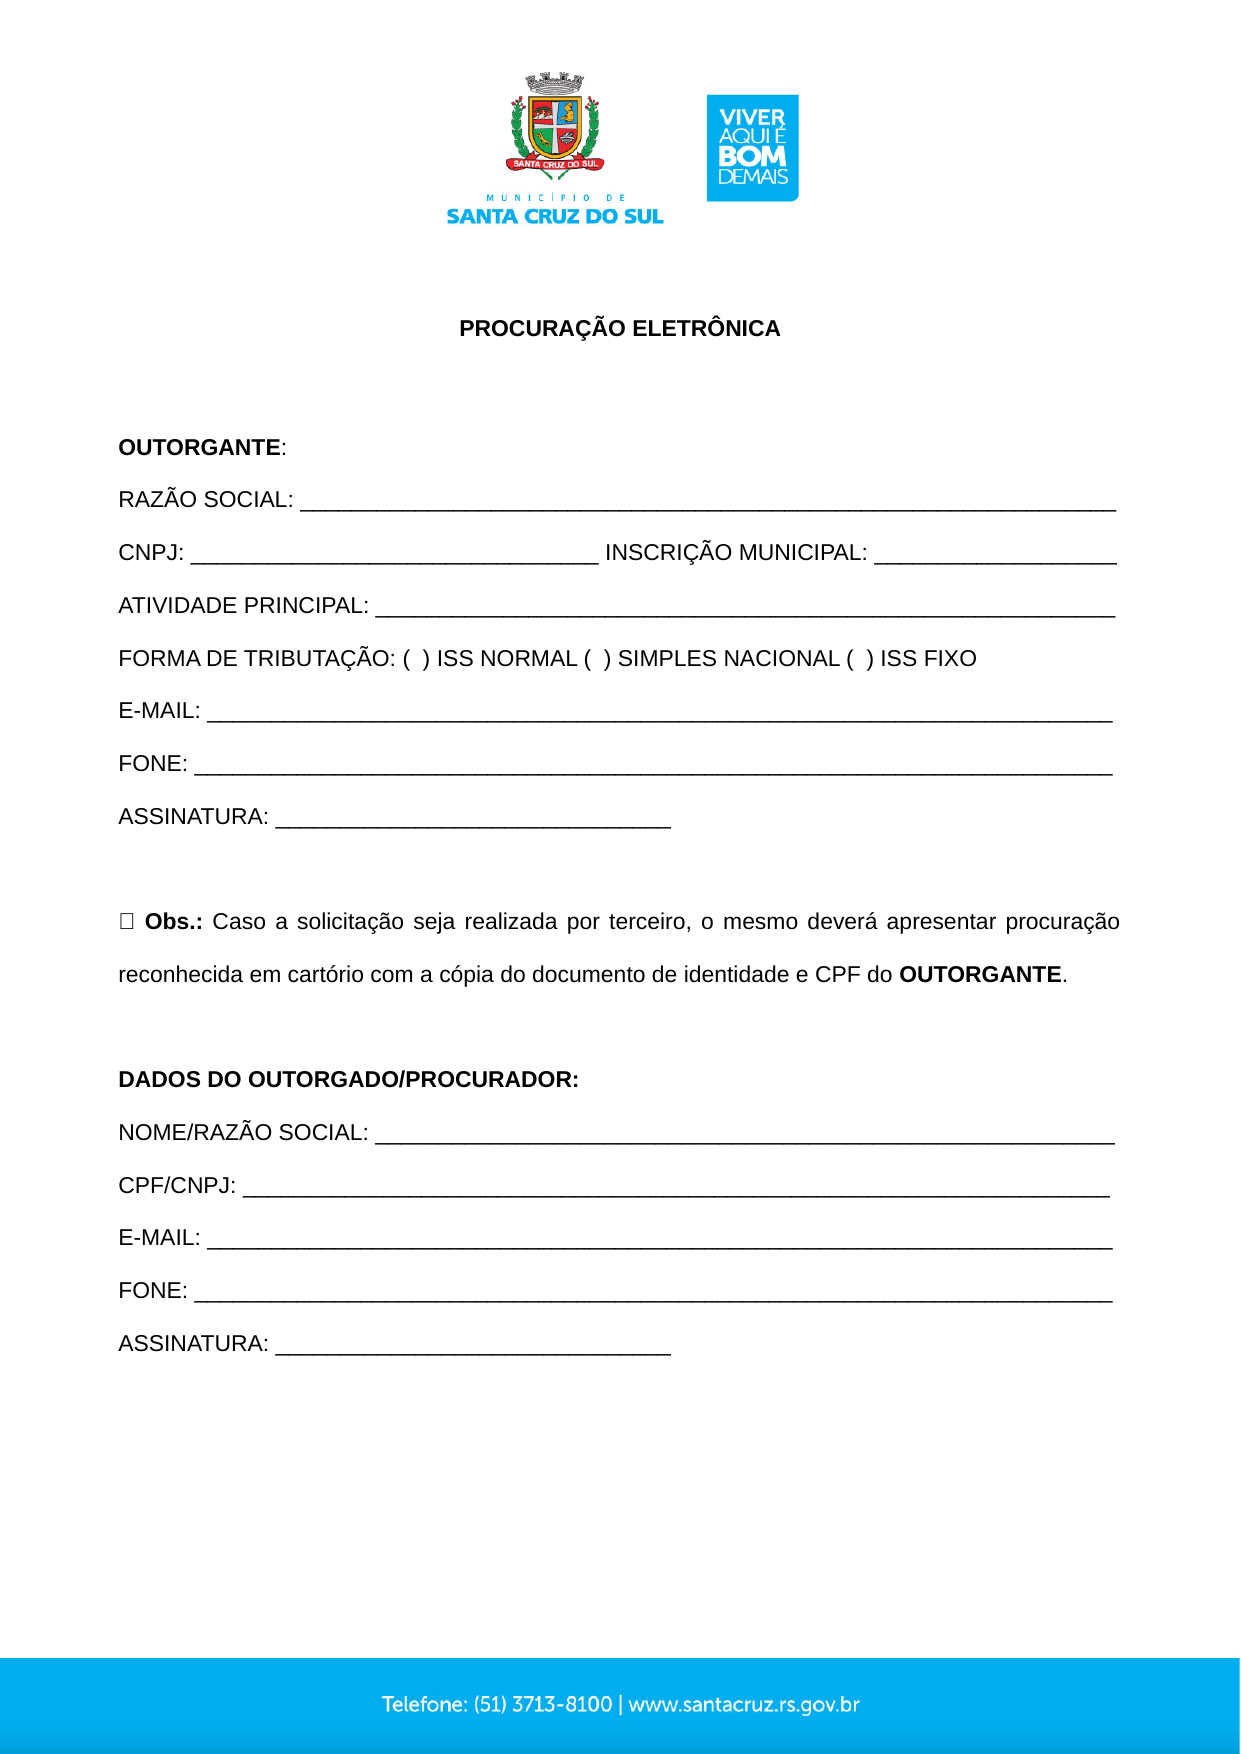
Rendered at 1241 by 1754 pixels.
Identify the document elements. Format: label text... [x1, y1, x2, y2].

picture [655, 1701, 664, 1711]
picture [439, 66, 808, 230]
picture [546, 1704, 554, 1711]
text FORMA DE TRIBUTAÇÃO: ( ) ISS NORMAL ( ) SIMPLES NACIONAL ( ) ISS FIXO [118, 644, 1122, 671]
picture [746, 1701, 754, 1711]
text DADOS DO OUTORGADO/PROCURADOR: [118, 1066, 1122, 1093]
text ASSINATURA: _______________________________ [118, 803, 1122, 829]
text E-MAIL: _______________________________________________________________________ [118, 697, 1122, 724]
text PROCURAÇÃO ELETRÔNICA [118, 315, 1122, 342]
picture [842, 1697, 849, 1711]
picture [579, 1697, 586, 1711]
picture [567, 1705, 575, 1711]
picture [410, 1701, 419, 1711]
picture [827, 1704, 833, 1711]
text  Obs.: Caso a solicitação seja realizada por terceiro, o mesmo deverá apresentar procuração reconhecida em cartório com a cópia do documento de identidade e CPF do OUTORGANTE. [118, 908, 1122, 987]
text RAZÃO SOCIAL: ________________________________________________________________ [118, 486, 1122, 513]
text ASSINATURA: _______________________________ [118, 1330, 1122, 1356]
picture [781, 1701, 785, 1711]
picture [445, 1701, 450, 1711]
picture [393, 1701, 402, 1711]
picture [589, 1697, 599, 1711]
text CNPJ: ________________________________ INSCRIÇÃO MUNICIPAL: ___________________ [118, 539, 1122, 566]
text FONE: ________________________________________________________________________ [118, 750, 1122, 776]
picture [514, 1697, 521, 1703]
picture [493, 1697, 500, 1711]
picture [716, 1698, 721, 1711]
text ATIVIDADE PRINCIPAL: __________________________________________________________ [118, 592, 1122, 618]
text CPF/CNPJ: ____________________________________________________________________ [118, 1172, 1122, 1198]
picture [383, 1697, 393, 1711]
picture [705, 1701, 713, 1711]
text OUTORGANTE: [118, 434, 1122, 460]
picture [535, 1697, 543, 1711]
text E-MAIL: _______________________________________________________________________ [118, 1224, 1122, 1251]
text FONE: ________________________________________________________________________ [118, 1277, 1122, 1303]
text NOME/RAZÃO SOCIAL: __________________________________________________________ [118, 1119, 1122, 1145]
picture [546, 1697, 553, 1703]
